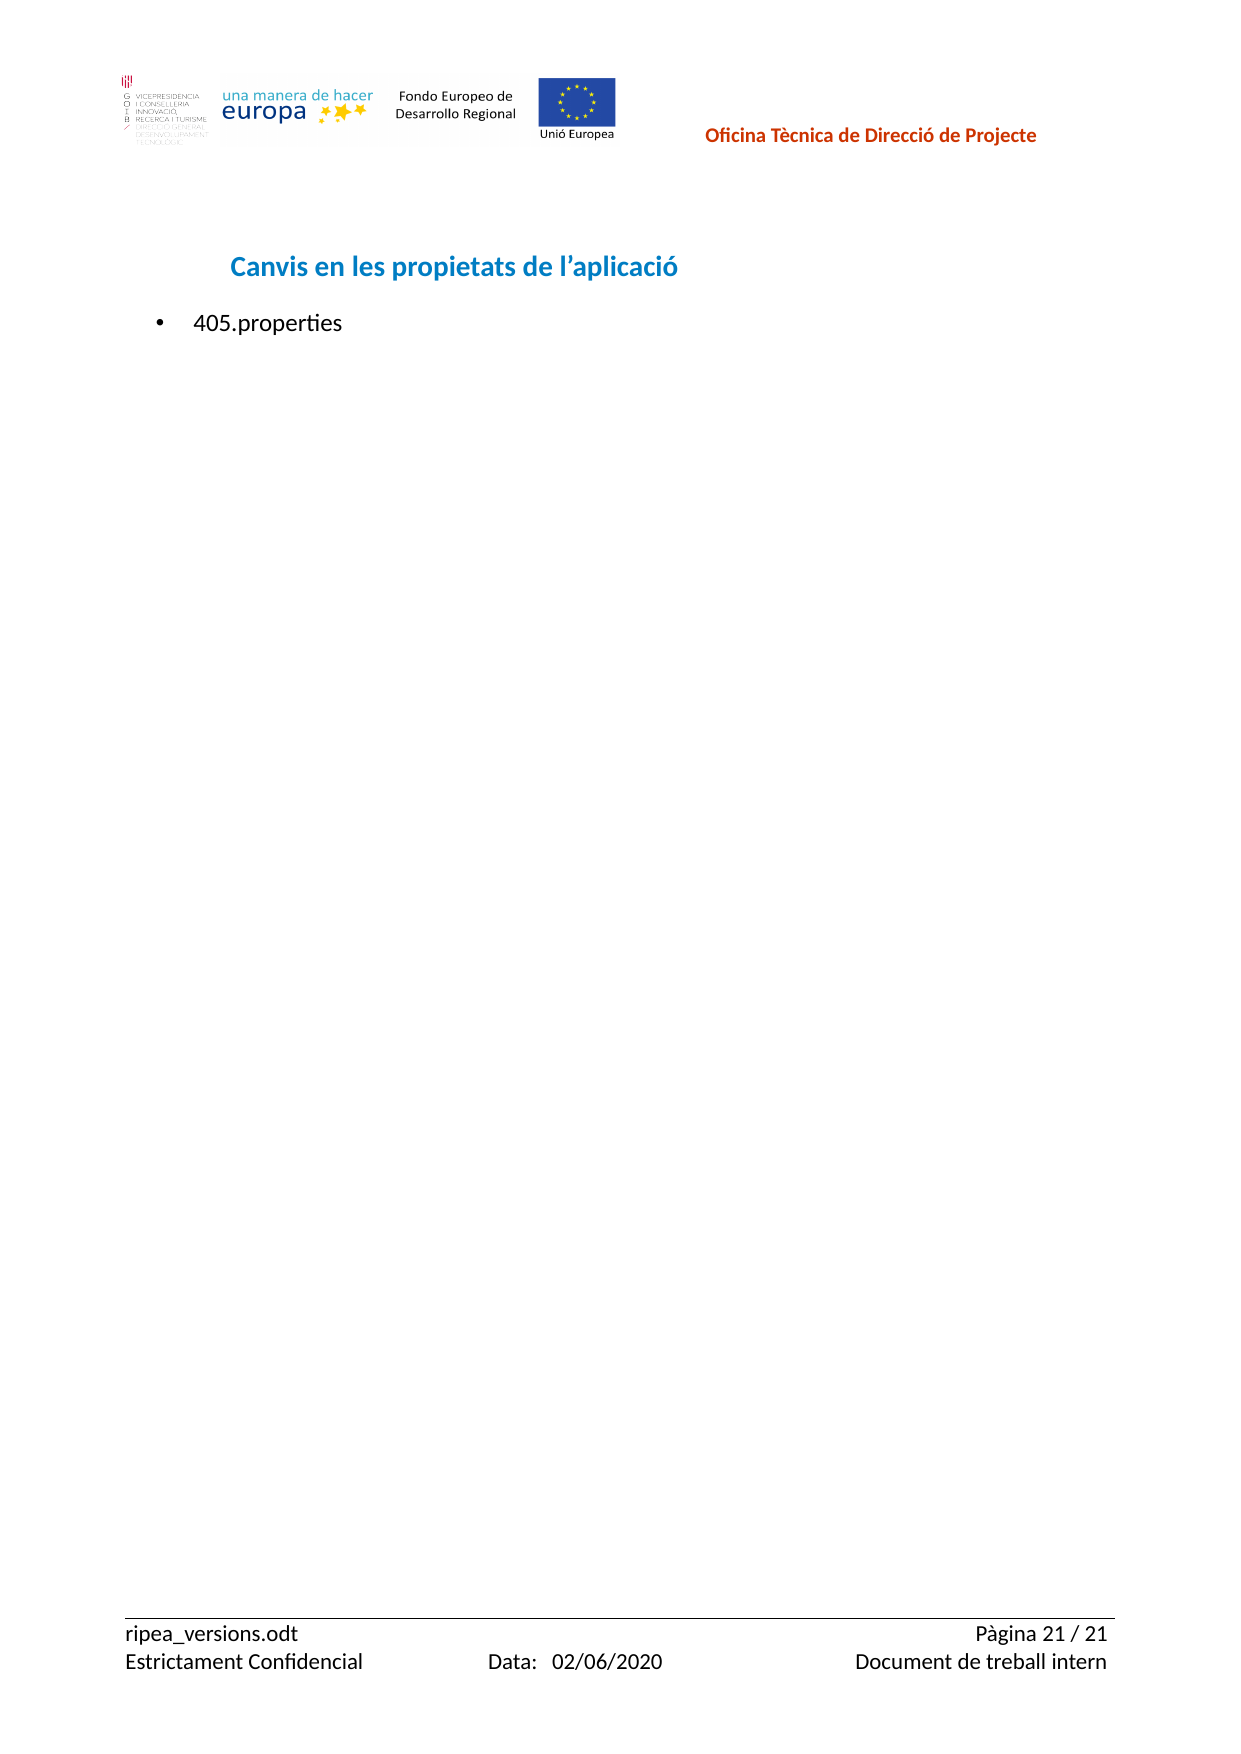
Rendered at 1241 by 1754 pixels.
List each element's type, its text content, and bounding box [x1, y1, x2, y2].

list 405.properties [156, 307, 1122, 338]
picture [219, 73, 621, 147]
subtitle Canvis en les propietats de l’aplicació [153, 248, 1122, 283]
picture [118, 73, 213, 147]
